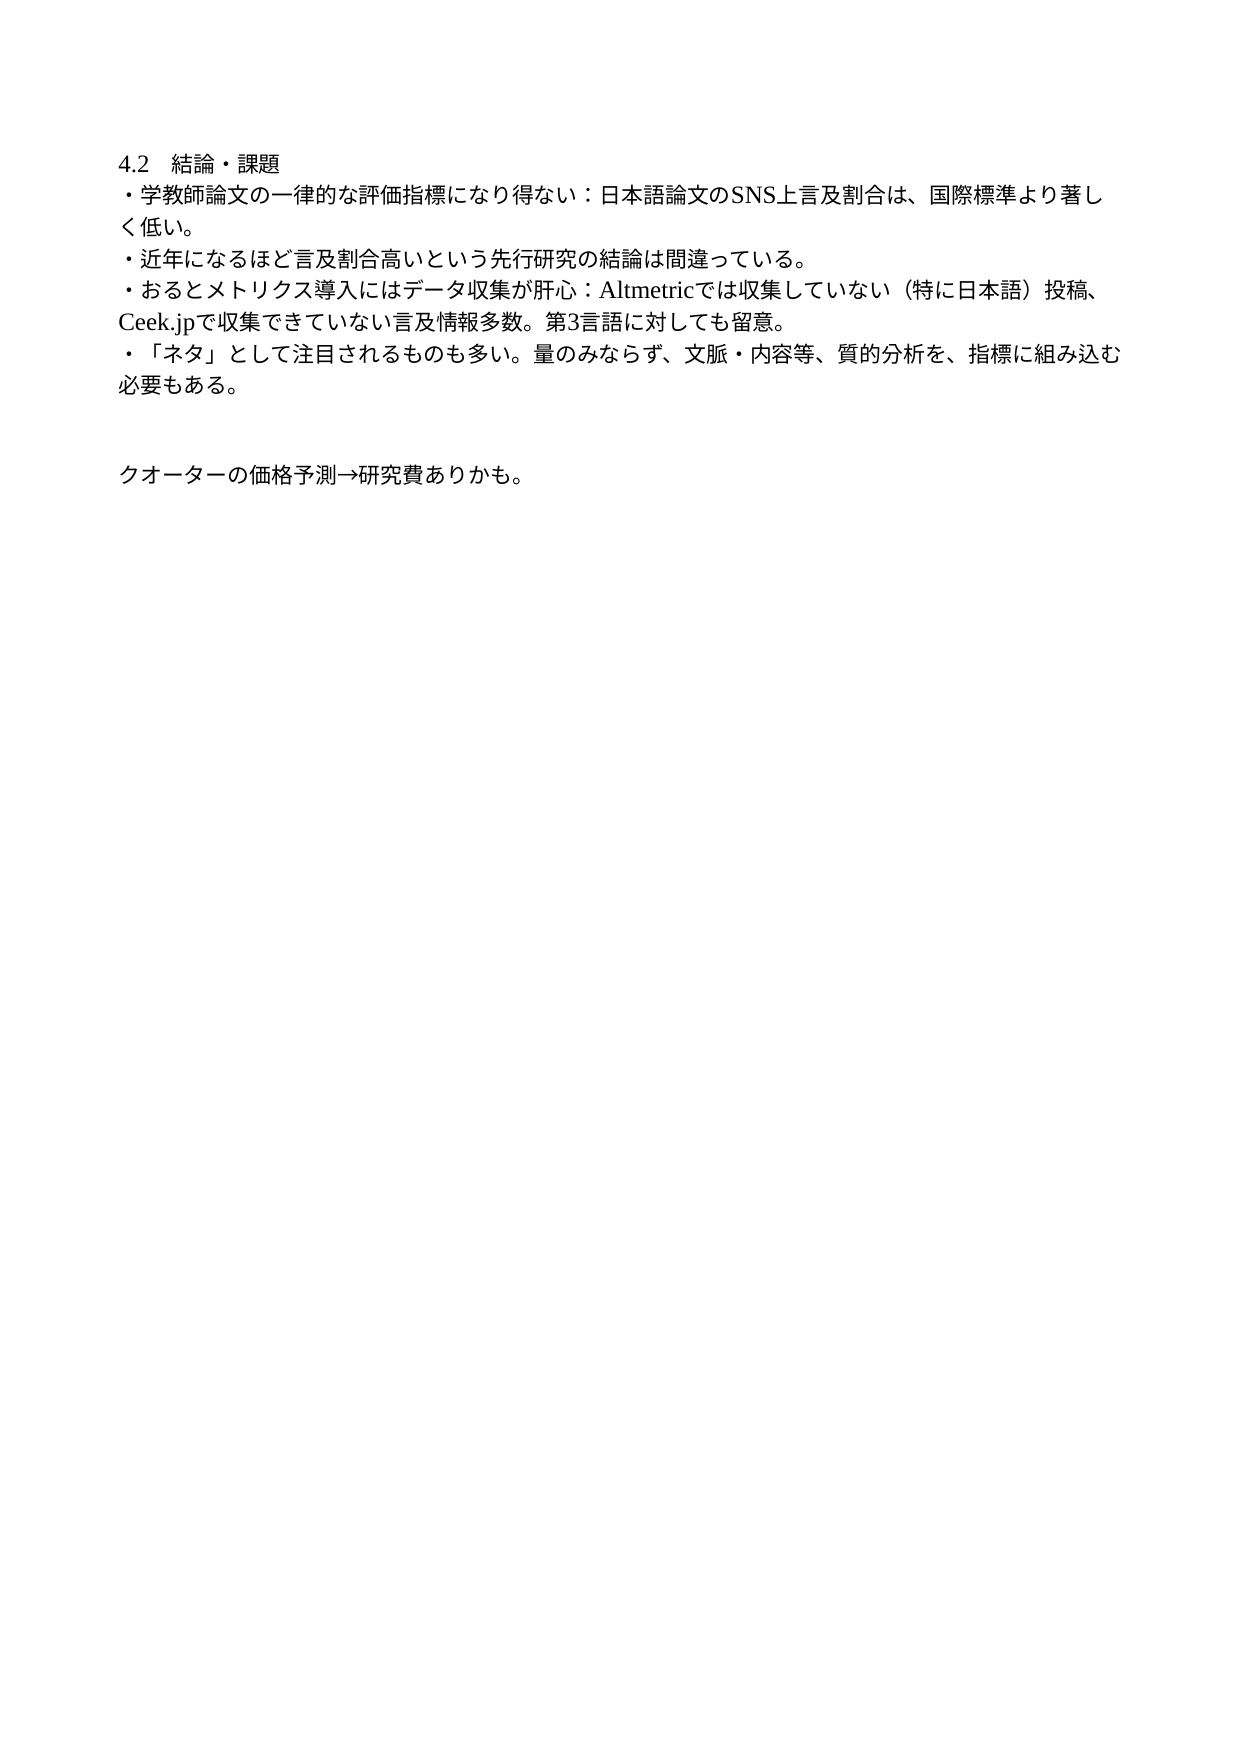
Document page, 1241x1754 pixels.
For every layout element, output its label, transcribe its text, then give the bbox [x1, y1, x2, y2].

text ・「ネタ」として注目されるものも多い。量のみならず、文脈・内容等、質的分析を、指標に組み込む必要もある。 [118, 337, 1122, 400]
text 4.2 結論・課題 [118, 147, 1122, 178]
text ・近年になるほど言及割合高いという先行研究の結論は間違っている。 [118, 242, 1122, 273]
text ・学教師論文の一律的な評価指標になり得ない：日本語論文のSNS上言及割合は、国際標準より著しく低い。 [118, 178, 1122, 242]
text ・おるとメトリクス導入にはデータ収集が肝心：Altmetricでは収集していない（特に日本語）投稿、Ceek.jpで収集できていない言及情報多数。第3言語に対しても留意。 [118, 273, 1122, 337]
text クオーターの価格予測→研究費ありかも。 [118, 458, 1122, 489]
